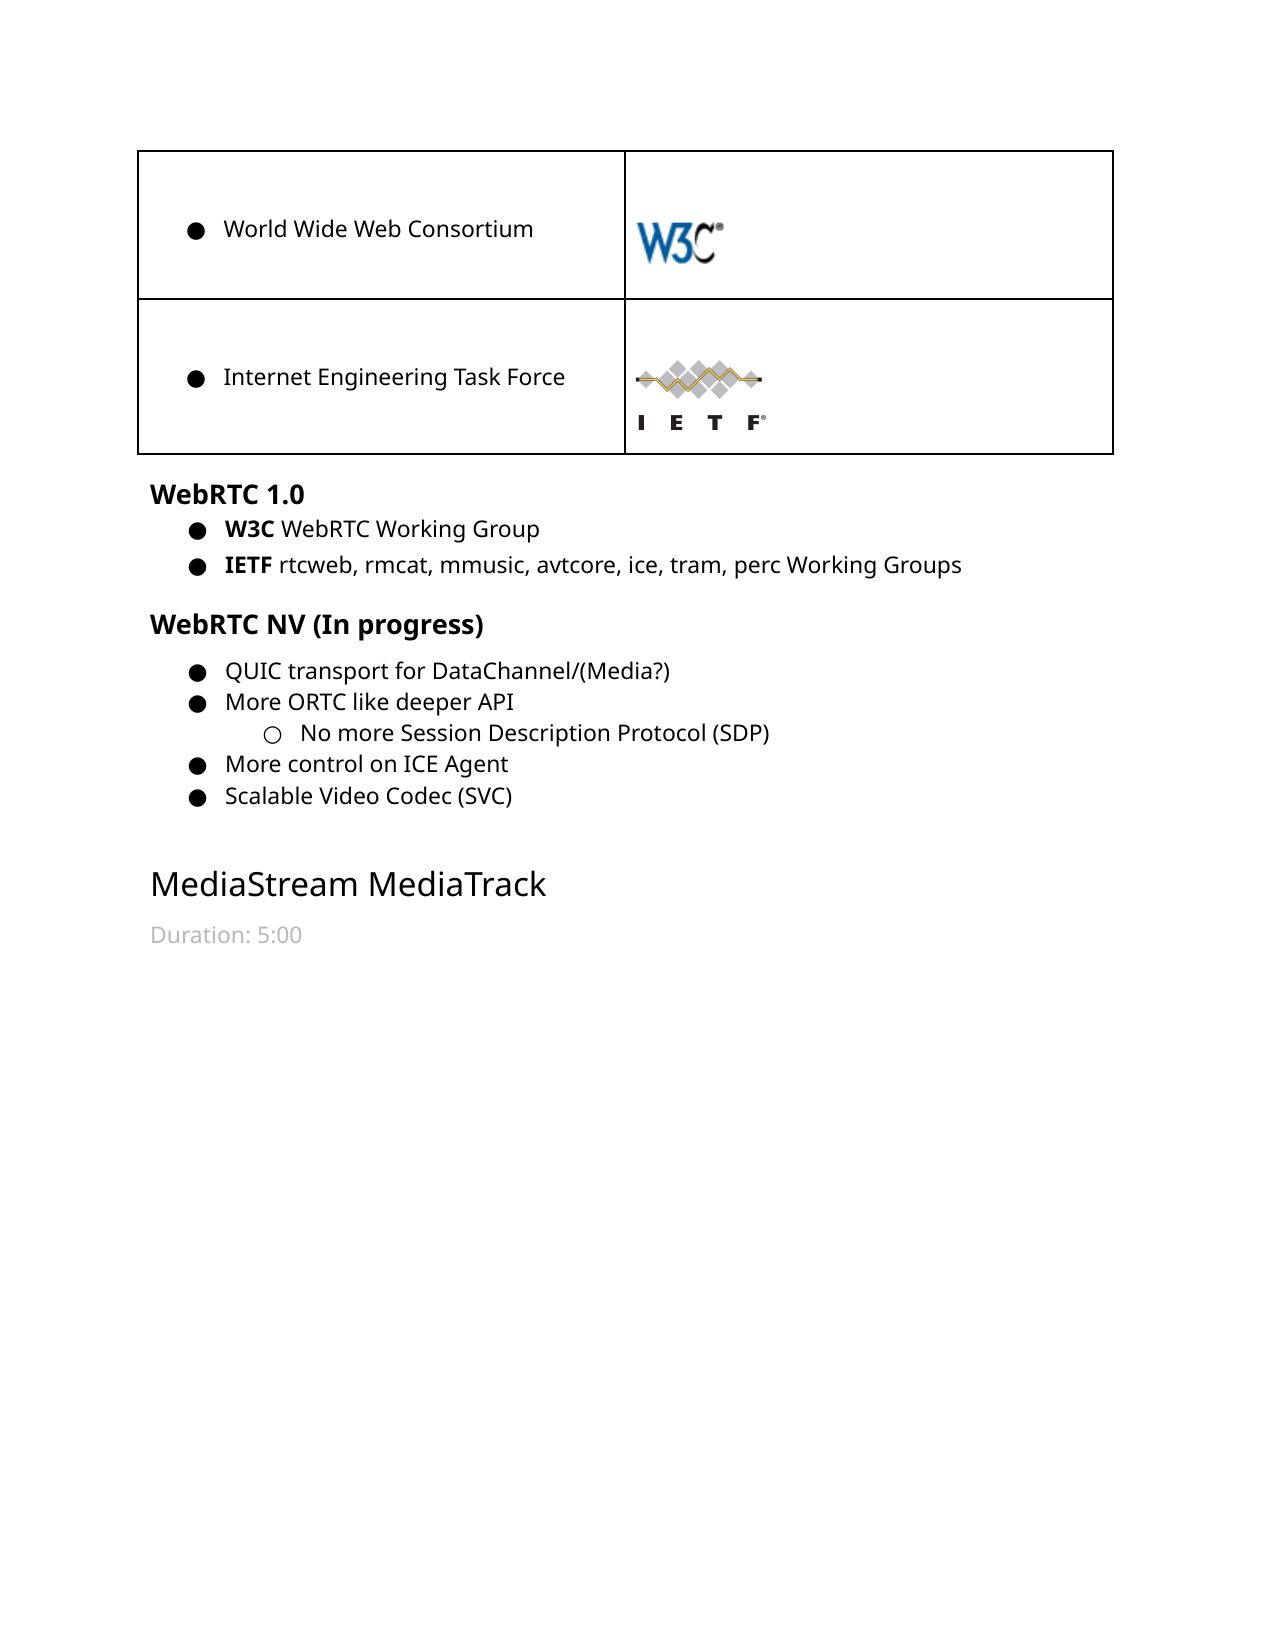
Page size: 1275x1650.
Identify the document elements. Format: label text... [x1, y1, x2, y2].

table_header World Wide Web Consortium [139, 152, 624, 298]
picture [635, 360, 766, 430]
table_header [626, 152, 1112, 298]
list More control on ICE Agent [187, 748, 1125, 780]
list More ORTC like deeper API [187, 686, 1125, 717]
subtitle WebRTC NV (In progress) [150, 605, 1125, 642]
list QUIC transport for DataChannel/(Media?) [187, 655, 1125, 686]
subtitle MediaStream MediaTrack [150, 861, 1125, 906]
list IETF rtcweb, rmcat, mmusic, avtcore, ice, tram, perc Working Groups [187, 548, 1125, 580]
table_cell [626, 300, 1112, 453]
list Scalable Video Codec (SVC) [187, 780, 1125, 811]
list No more Session Description Protocol (SDP) [262, 717, 1125, 748]
picture [635, 212, 727, 275]
table_cell Internet Engineering Task Force [139, 300, 624, 453]
text Duration: 5:00 [150, 919, 1125, 950]
subtitle WebRTC 1.0 [150, 476, 1125, 513]
list W3C WebRTC Working Group [187, 513, 1125, 544]
